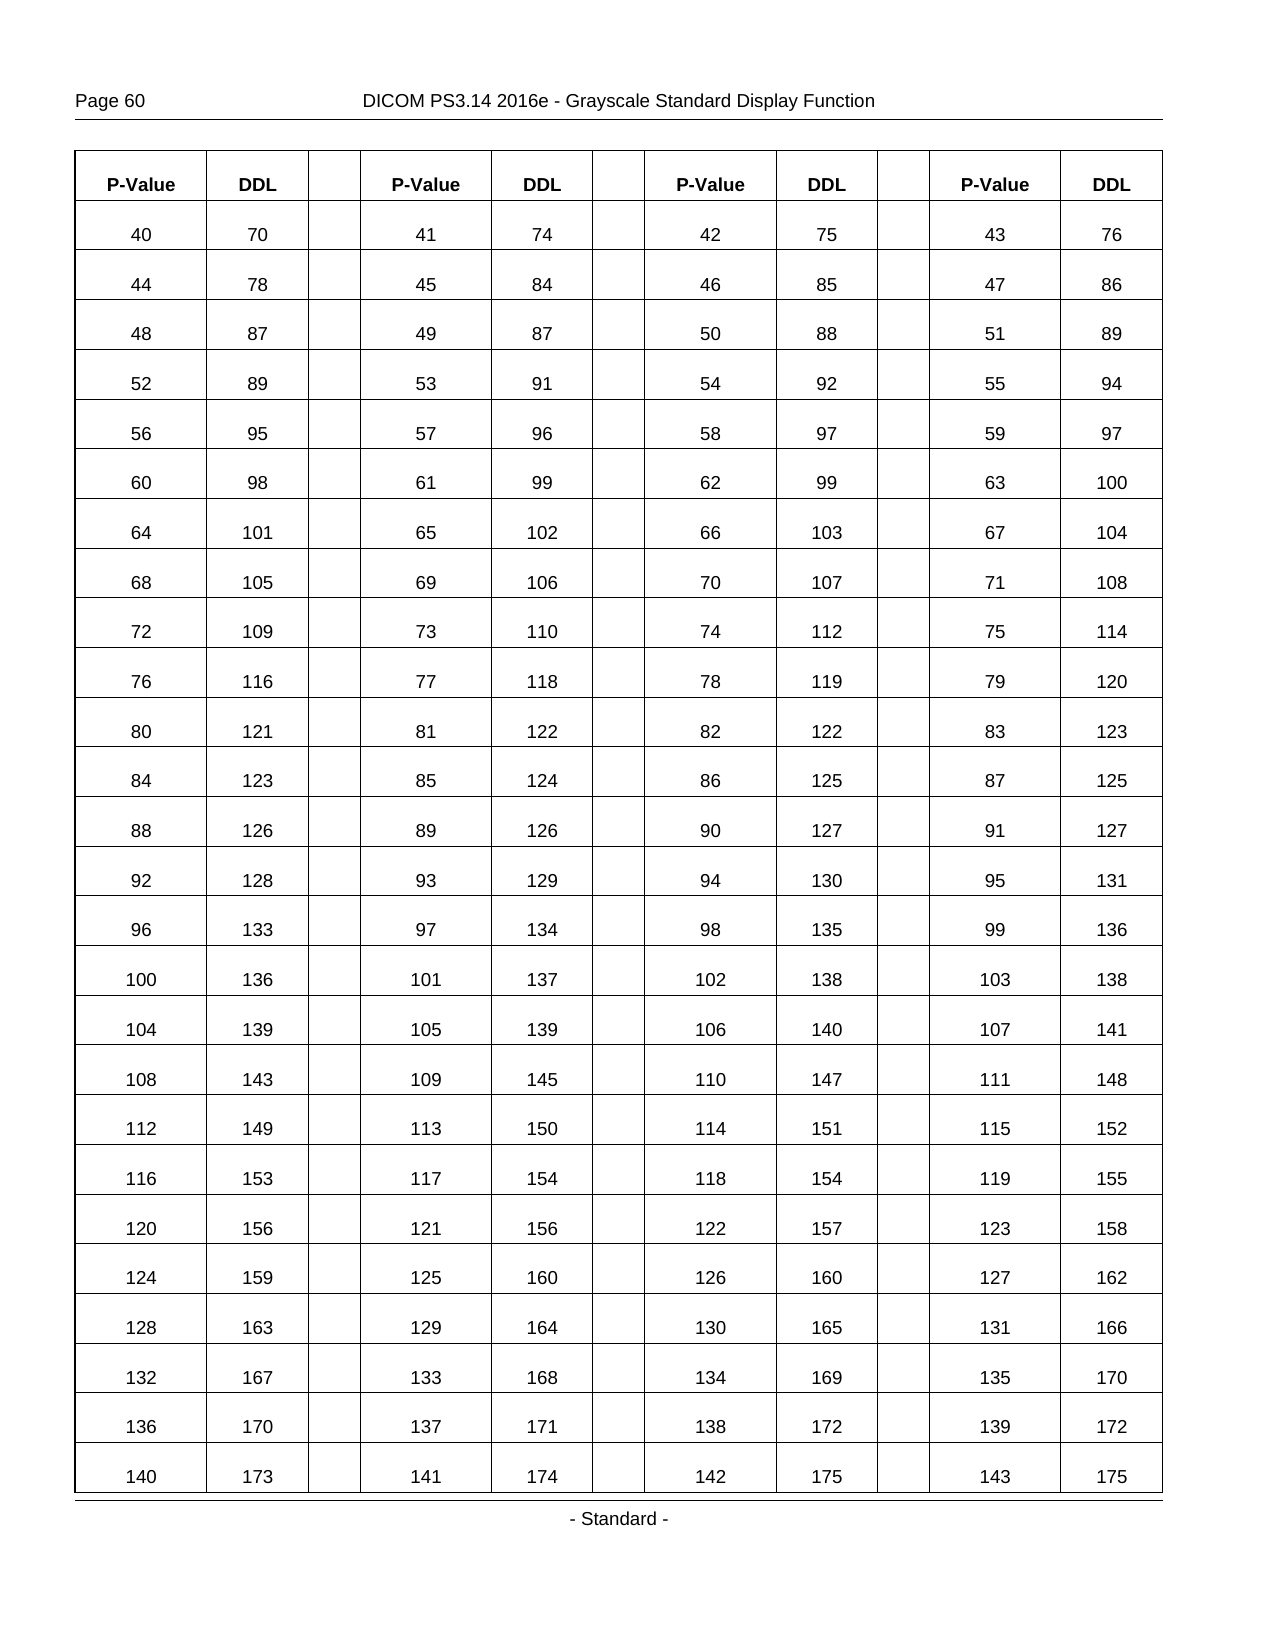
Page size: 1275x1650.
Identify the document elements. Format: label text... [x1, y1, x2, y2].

table_cell 149 [207, 1095, 308, 1144]
table_cell 129 [492, 847, 592, 895]
table_cell 152 [1061, 1095, 1162, 1144]
table_cell [309, 1045, 360, 1094]
table_cell [593, 250, 644, 299]
table_cell 128 [76, 1294, 206, 1342]
table_cell [593, 1294, 644, 1342]
table_cell 153 [207, 1145, 308, 1193]
table_cell 130 [645, 1294, 776, 1342]
table_cell 125 [361, 1244, 491, 1293]
table_cell [309, 300, 360, 349]
table_cell 172 [1061, 1393, 1162, 1442]
table_cell 48 [76, 300, 206, 349]
table_cell 165 [777, 1294, 877, 1342]
table_cell 116 [207, 648, 308, 697]
table_header [309, 151, 360, 200]
table_cell [593, 698, 644, 746]
table_cell [309, 946, 360, 995]
table_cell 151 [777, 1095, 877, 1144]
table_header DDL [777, 151, 877, 200]
table_cell 138 [777, 946, 877, 995]
table_cell 86 [645, 747, 776, 796]
table_cell 62 [645, 449, 776, 498]
table_cell 99 [492, 449, 592, 498]
table_cell 51 [930, 300, 1060, 349]
table_cell 156 [207, 1195, 308, 1243]
table_cell 102 [492, 499, 592, 547]
table_cell 47 [930, 250, 1060, 299]
table_cell [309, 499, 360, 547]
table_cell [593, 350, 644, 398]
table_cell 102 [645, 946, 776, 995]
table_cell [593, 499, 644, 547]
table_cell 109 [207, 598, 308, 647]
table_cell [593, 1095, 644, 1144]
table_cell 141 [1061, 996, 1162, 1044]
table_cell 112 [777, 598, 877, 647]
table_cell 123 [1061, 698, 1162, 746]
table_cell 119 [930, 1145, 1060, 1193]
table_cell 171 [492, 1393, 592, 1442]
table_cell [878, 201, 929, 249]
table_cell 100 [76, 946, 206, 995]
table_cell 103 [930, 946, 1060, 995]
table_cell 124 [492, 747, 592, 796]
table_cell 104 [1061, 499, 1162, 547]
table_cell 119 [777, 648, 877, 697]
table_cell 172 [777, 1393, 877, 1442]
table_cell 142 [645, 1443, 776, 1492]
table_cell [309, 896, 360, 945]
table_cell 80 [76, 698, 206, 746]
table_cell 127 [930, 1244, 1060, 1293]
table_cell 45 [361, 250, 491, 299]
table_cell [878, 449, 929, 498]
table_cell 105 [361, 996, 491, 1044]
table_cell 139 [207, 996, 308, 1044]
table_cell 53 [361, 350, 491, 398]
table_header P-Value [361, 151, 491, 200]
table_cell 129 [361, 1294, 491, 1342]
table_cell [309, 797, 360, 846]
table_cell 139 [492, 996, 592, 1044]
table_cell 122 [645, 1195, 776, 1243]
table_cell 56 [76, 400, 206, 448]
table_cell 50 [645, 300, 776, 349]
table_cell [309, 847, 360, 895]
table_cell 126 [207, 797, 308, 846]
table_cell 135 [930, 1344, 1060, 1392]
table_cell 42 [645, 201, 776, 249]
table_cell [309, 1244, 360, 1293]
table_cell 98 [645, 896, 776, 945]
table_cell 117 [361, 1145, 491, 1193]
table_cell [878, 1195, 929, 1243]
table_cell 128 [207, 847, 308, 895]
table_cell 131 [1061, 847, 1162, 895]
table_cell 140 [777, 996, 877, 1044]
table_cell 110 [492, 598, 592, 647]
table_cell 88 [76, 797, 206, 846]
table_cell 120 [1061, 648, 1162, 697]
table_cell 101 [361, 946, 491, 995]
table_cell 143 [207, 1045, 308, 1094]
table_cell 136 [76, 1393, 206, 1442]
table_cell 147 [777, 1045, 877, 1094]
table_cell [878, 1145, 929, 1193]
table_cell 92 [76, 847, 206, 895]
table_cell [309, 1443, 360, 1492]
table_cell [309, 1294, 360, 1342]
table_cell 124 [76, 1244, 206, 1293]
table_cell 113 [361, 1095, 491, 1144]
table_cell [878, 698, 929, 746]
table_cell [878, 300, 929, 349]
table_header P-Value [76, 151, 206, 200]
table_cell [878, 598, 929, 647]
table_cell 86 [1061, 250, 1162, 299]
table_cell [593, 946, 644, 995]
table_cell 52 [76, 350, 206, 398]
table_cell 120 [76, 1195, 206, 1243]
table_cell 89 [361, 797, 491, 846]
table_cell 59 [930, 400, 1060, 448]
table_cell 87 [930, 747, 1060, 796]
table_cell [593, 449, 644, 498]
table_cell [309, 1393, 360, 1442]
table_cell 108 [76, 1045, 206, 1094]
table_cell 91 [930, 797, 1060, 846]
table_cell 116 [76, 1145, 206, 1193]
table_cell 140 [76, 1443, 206, 1492]
table_cell [309, 598, 360, 647]
table_cell [309, 1344, 360, 1392]
table_cell 87 [207, 300, 308, 349]
table_cell 107 [930, 996, 1060, 1044]
table_cell 41 [361, 201, 491, 249]
table_cell 40 [76, 201, 206, 249]
table_cell 125 [777, 747, 877, 796]
table_cell [593, 847, 644, 895]
table_cell [878, 549, 929, 597]
table_cell 173 [207, 1443, 308, 1492]
table_cell 77 [361, 648, 491, 697]
table_cell 168 [492, 1344, 592, 1392]
table_cell [878, 1393, 929, 1442]
table_cell 78 [645, 648, 776, 697]
table_header DDL [207, 151, 308, 200]
table_cell 106 [645, 996, 776, 1044]
table_cell 159 [207, 1244, 308, 1293]
table_cell [878, 499, 929, 547]
table_cell 70 [645, 549, 776, 597]
table_cell [878, 797, 929, 846]
table_cell [309, 549, 360, 597]
table_cell 139 [930, 1393, 1060, 1442]
table_cell 87 [492, 300, 592, 349]
table_cell 160 [777, 1244, 877, 1293]
table_header [593, 151, 644, 200]
table_cell [309, 996, 360, 1044]
table_cell [593, 598, 644, 647]
table_cell 170 [207, 1393, 308, 1442]
table_cell [593, 1195, 644, 1243]
table_cell [593, 896, 644, 945]
table_cell 133 [207, 896, 308, 945]
table_cell 121 [207, 698, 308, 746]
table_cell 54 [645, 350, 776, 398]
table_cell [309, 250, 360, 299]
table_cell 64 [76, 499, 206, 547]
table_cell [878, 648, 929, 697]
table_cell 84 [76, 747, 206, 796]
table_cell 68 [76, 549, 206, 597]
table_header P-Value [645, 151, 776, 200]
table_cell 115 [930, 1095, 1060, 1144]
table_cell 126 [645, 1244, 776, 1293]
table_cell [878, 896, 929, 945]
table_cell 134 [645, 1344, 776, 1392]
table_cell 76 [76, 648, 206, 697]
table_cell 100 [1061, 449, 1162, 498]
table_cell [878, 946, 929, 995]
table_cell 101 [207, 499, 308, 547]
table_cell 58 [645, 400, 776, 448]
table_cell 90 [645, 797, 776, 846]
table_cell 49 [361, 300, 491, 349]
table_cell [593, 400, 644, 448]
table_header P-Value [930, 151, 1060, 200]
table_cell [878, 847, 929, 895]
table_cell 154 [492, 1145, 592, 1193]
table_cell 57 [361, 400, 491, 448]
table_cell 164 [492, 1294, 592, 1342]
table_cell 79 [930, 648, 1060, 697]
table_cell [593, 201, 644, 249]
table_cell 118 [492, 648, 592, 697]
table_cell [309, 1195, 360, 1243]
table_cell 95 [930, 847, 1060, 895]
table_cell [878, 400, 929, 448]
table_cell [309, 400, 360, 448]
table_cell [309, 201, 360, 249]
table_cell [878, 1443, 929, 1492]
table_cell 160 [492, 1244, 592, 1293]
table_cell 75 [777, 201, 877, 249]
table_cell 154 [777, 1145, 877, 1193]
table_cell [878, 747, 929, 796]
table_cell 133 [361, 1344, 491, 1392]
table_cell 97 [1061, 400, 1162, 448]
table_cell [593, 1344, 644, 1392]
table_cell [878, 1294, 929, 1342]
table_cell 138 [1061, 946, 1162, 995]
table_cell 63 [930, 449, 1060, 498]
table_cell 75 [930, 598, 1060, 647]
table_cell 91 [492, 350, 592, 398]
table_cell 74 [492, 201, 592, 249]
table_cell 166 [1061, 1294, 1162, 1342]
table_cell 89 [207, 350, 308, 398]
table_cell [593, 747, 644, 796]
table_cell 94 [645, 847, 776, 895]
table_cell [593, 996, 644, 1044]
table_cell 103 [777, 499, 877, 547]
table_cell 92 [777, 350, 877, 398]
table_cell [593, 648, 644, 697]
table_cell [593, 300, 644, 349]
table_cell 65 [361, 499, 491, 547]
table_cell [878, 250, 929, 299]
table_cell 143 [930, 1443, 1060, 1492]
table_cell 96 [76, 896, 206, 945]
table_cell [878, 350, 929, 398]
table_header [878, 151, 929, 200]
table_cell 157 [777, 1195, 877, 1243]
table_cell [878, 1344, 929, 1392]
table_cell 169 [777, 1344, 877, 1392]
table_cell 110 [645, 1045, 776, 1094]
table_cell 112 [76, 1095, 206, 1144]
table_cell 137 [492, 946, 592, 995]
table_cell [593, 1045, 644, 1094]
table_cell 44 [76, 250, 206, 299]
table_cell 88 [777, 300, 877, 349]
table_cell 150 [492, 1095, 592, 1144]
table_cell 136 [1061, 896, 1162, 945]
table_cell 66 [645, 499, 776, 547]
table_cell 148 [1061, 1045, 1162, 1094]
table_cell 134 [492, 896, 592, 945]
table_cell 60 [76, 449, 206, 498]
table_cell 135 [777, 896, 877, 945]
table_cell 167 [207, 1344, 308, 1392]
table_cell 74 [645, 598, 776, 647]
table_header DDL [492, 151, 592, 200]
table_cell 123 [207, 747, 308, 796]
table_cell 104 [76, 996, 206, 1044]
table_cell [878, 1244, 929, 1293]
table_cell 163 [207, 1294, 308, 1342]
table_cell [593, 1443, 644, 1492]
table_cell [878, 996, 929, 1044]
table_cell 96 [492, 400, 592, 448]
table_cell [593, 797, 644, 846]
table_cell [309, 747, 360, 796]
table_cell 85 [777, 250, 877, 299]
table_cell 46 [645, 250, 776, 299]
table_cell [593, 549, 644, 597]
table_cell 85 [361, 747, 491, 796]
table_cell 111 [930, 1045, 1060, 1094]
table_cell 127 [1061, 797, 1162, 846]
table_cell 114 [1061, 598, 1162, 647]
table_header DDL [1061, 151, 1162, 200]
table_cell 130 [777, 847, 877, 895]
table_cell 71 [930, 549, 1060, 597]
table_cell 121 [361, 1195, 491, 1243]
table_cell 98 [207, 449, 308, 498]
table_cell [593, 1393, 644, 1442]
table_cell 170 [1061, 1344, 1162, 1392]
table_cell [309, 350, 360, 398]
table_cell 122 [777, 698, 877, 746]
table_cell 162 [1061, 1244, 1162, 1293]
table_cell 83 [930, 698, 1060, 746]
table_cell 107 [777, 549, 877, 597]
table_cell 123 [930, 1195, 1060, 1243]
table_cell [878, 1045, 929, 1094]
table_cell [309, 449, 360, 498]
table_cell 141 [361, 1443, 491, 1492]
table_cell [309, 698, 360, 746]
table_cell 99 [930, 896, 1060, 945]
table_cell 108 [1061, 549, 1162, 597]
table_cell 78 [207, 250, 308, 299]
table_cell 136 [207, 946, 308, 995]
table_cell 82 [645, 698, 776, 746]
table_cell 97 [361, 896, 491, 945]
table_cell 81 [361, 698, 491, 746]
table_cell 126 [492, 797, 592, 846]
table_cell 69 [361, 549, 491, 597]
table_cell 73 [361, 598, 491, 647]
table_cell 175 [1061, 1443, 1162, 1492]
table_cell 84 [492, 250, 592, 299]
table_cell 132 [76, 1344, 206, 1392]
table_cell 145 [492, 1045, 592, 1094]
table_cell [309, 648, 360, 697]
table_cell [593, 1145, 644, 1193]
table_cell 174 [492, 1443, 592, 1492]
table_cell 155 [1061, 1145, 1162, 1193]
table_cell 99 [777, 449, 877, 498]
table_cell 114 [645, 1095, 776, 1144]
table_cell 89 [1061, 300, 1162, 349]
table_cell 55 [930, 350, 1060, 398]
table_cell [309, 1145, 360, 1193]
table_cell [878, 1095, 929, 1144]
table_cell 106 [492, 549, 592, 597]
table_cell 43 [930, 201, 1060, 249]
table_cell 95 [207, 400, 308, 448]
table_cell 127 [777, 797, 877, 846]
table_cell 76 [1061, 201, 1162, 249]
table_cell [309, 1095, 360, 1144]
table_cell 175 [777, 1443, 877, 1492]
table_cell 158 [1061, 1195, 1162, 1243]
table_cell 131 [930, 1294, 1060, 1342]
table_cell 67 [930, 499, 1060, 547]
table_cell 94 [1061, 350, 1162, 398]
table_cell 137 [361, 1393, 491, 1442]
table_cell 122 [492, 698, 592, 746]
table_cell 156 [492, 1195, 592, 1243]
table_cell 118 [645, 1145, 776, 1193]
table_cell 61 [361, 449, 491, 498]
table_cell 72 [76, 598, 206, 647]
table_cell 105 [207, 549, 308, 597]
table_cell 93 [361, 847, 491, 895]
table_cell 97 [777, 400, 877, 448]
table_cell 138 [645, 1393, 776, 1442]
table_cell 109 [361, 1045, 491, 1094]
table_cell [593, 1244, 644, 1293]
table_cell 70 [207, 201, 308, 249]
table_cell 125 [1061, 747, 1162, 796]
